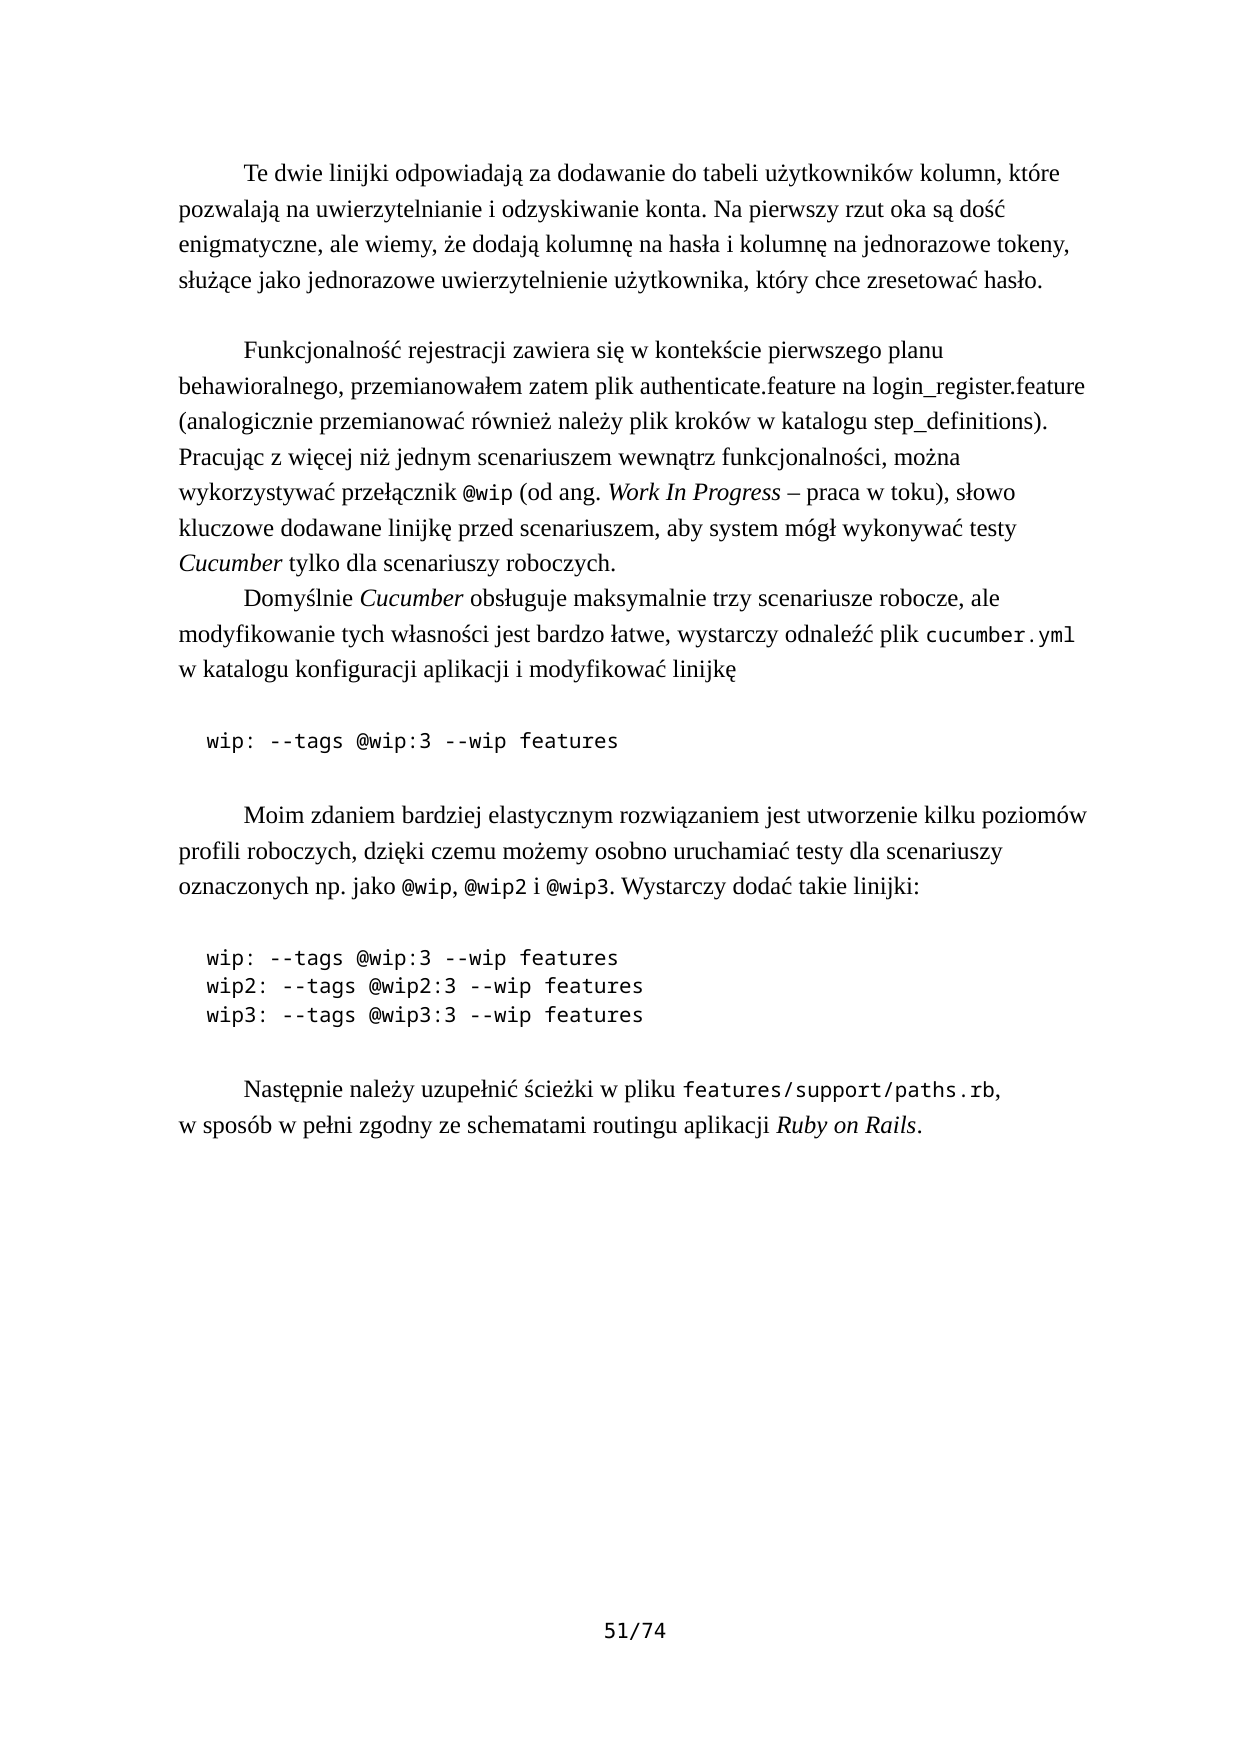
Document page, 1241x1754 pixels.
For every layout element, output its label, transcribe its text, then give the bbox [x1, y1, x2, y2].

table_header wip: --tags @wip:3 --wip features wip2: --tags @wip2:3 --wip features wip3: --tags @wip3:3 --wip features [177, 937, 1093, 1034]
text Moim zdaniem bardziej elastycznym rozwiązaniem jest utworzenie kilku poziomów profili roboczych, dzięki czemu możemy osobno uruchamiać testy dla scenariuszy oznaczonych np. jako @wip, @wip2 i @wip3. Wystarczy dodać takie linijki: [178, 796, 1093, 902]
text Domyślnie Cucumber obsługuje maksymalnie trzy scenariusze robocze, ale modyfikowanie tych własności jest bardzo łatwe, wystarczy odnaleźć plik cucumber.yml w katalogu konfiguracji aplikacji i modyfikować linijkę [178, 578, 1093, 685]
text Funkcjonalność rejestracji zawiera się w kontekście pierwszego planu behawioralnego, przemianowałem zatem plik authenticate.feature na login_register.feature (analogicznie przemianować również należy plik kroków w katalogu step_definitions). Pracując z więcej niż jednym scenariuszem wewnątrz funkcjonalności, można wykorzystywać przełącznik @wip (od ang. Work In Progress – praca w toku), słowo kluczowe dodawane linijkę przed scenariuszem, aby system mógł wykonywać testy Cucumber tylko dla scenariuszy roboczych. [178, 331, 1093, 578]
table_header wip: --tags @wip:3 --wip features [177, 720, 1093, 760]
text Te dwie linijki odpowiadają za dodawanie do tabeli użytkowników kolumn, które pozwalają na uwierzytelnianie i odzyskiwanie konta. Na pierwszy rzut oka są dość enigmatyczne, ale wiemy, że dodają kolumnę na hasła i kolumnę na jednorazowe tokeny, służące jako jednorazowe uwierzytelnienie użytkownika, który chce zresetować hasło. [178, 153, 1093, 295]
text Następnie należy uzupełnić ścieżki w pliku features/support/paths.rb, w sposób w pełni zgodny ze schematami routingu aplikacji Ruby on Rails. [178, 1069, 1093, 1140]
